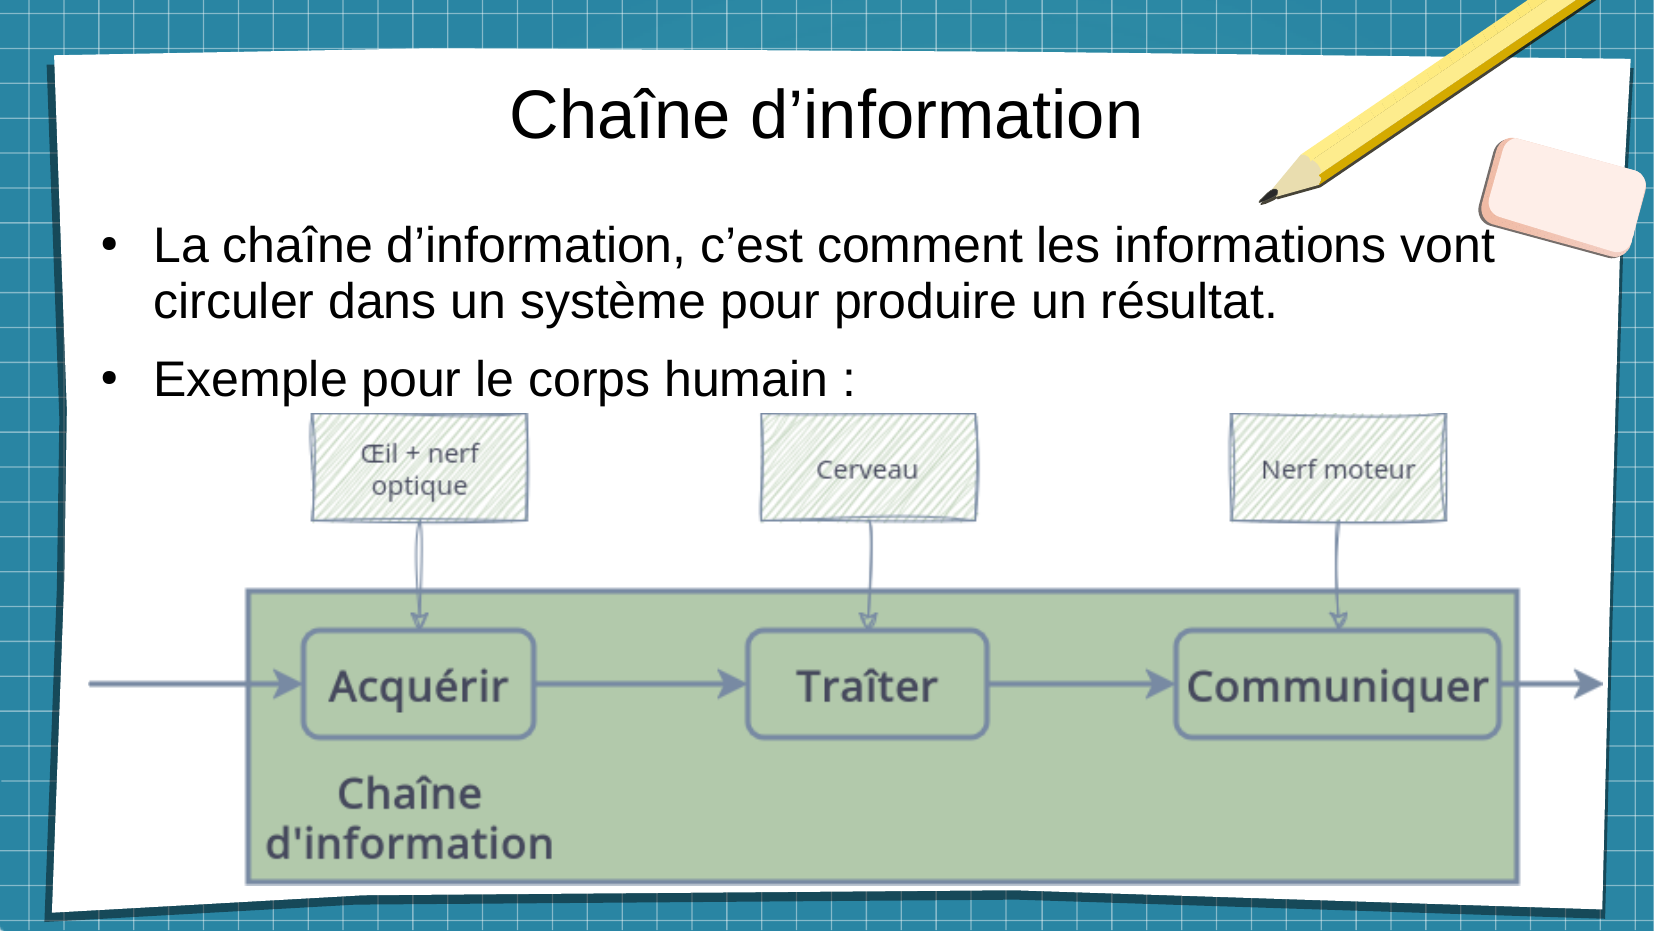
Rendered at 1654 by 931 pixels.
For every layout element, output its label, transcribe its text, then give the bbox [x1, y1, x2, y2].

picture [88, 413, 1603, 886]
title Chaîne d’information [82, 37, 1571, 193]
list La chaîne d’information, c’est comment les informations vont circuler dans un système pour produire un résultat. Exemple pour le corps humain : [82, 217, 1571, 758]
